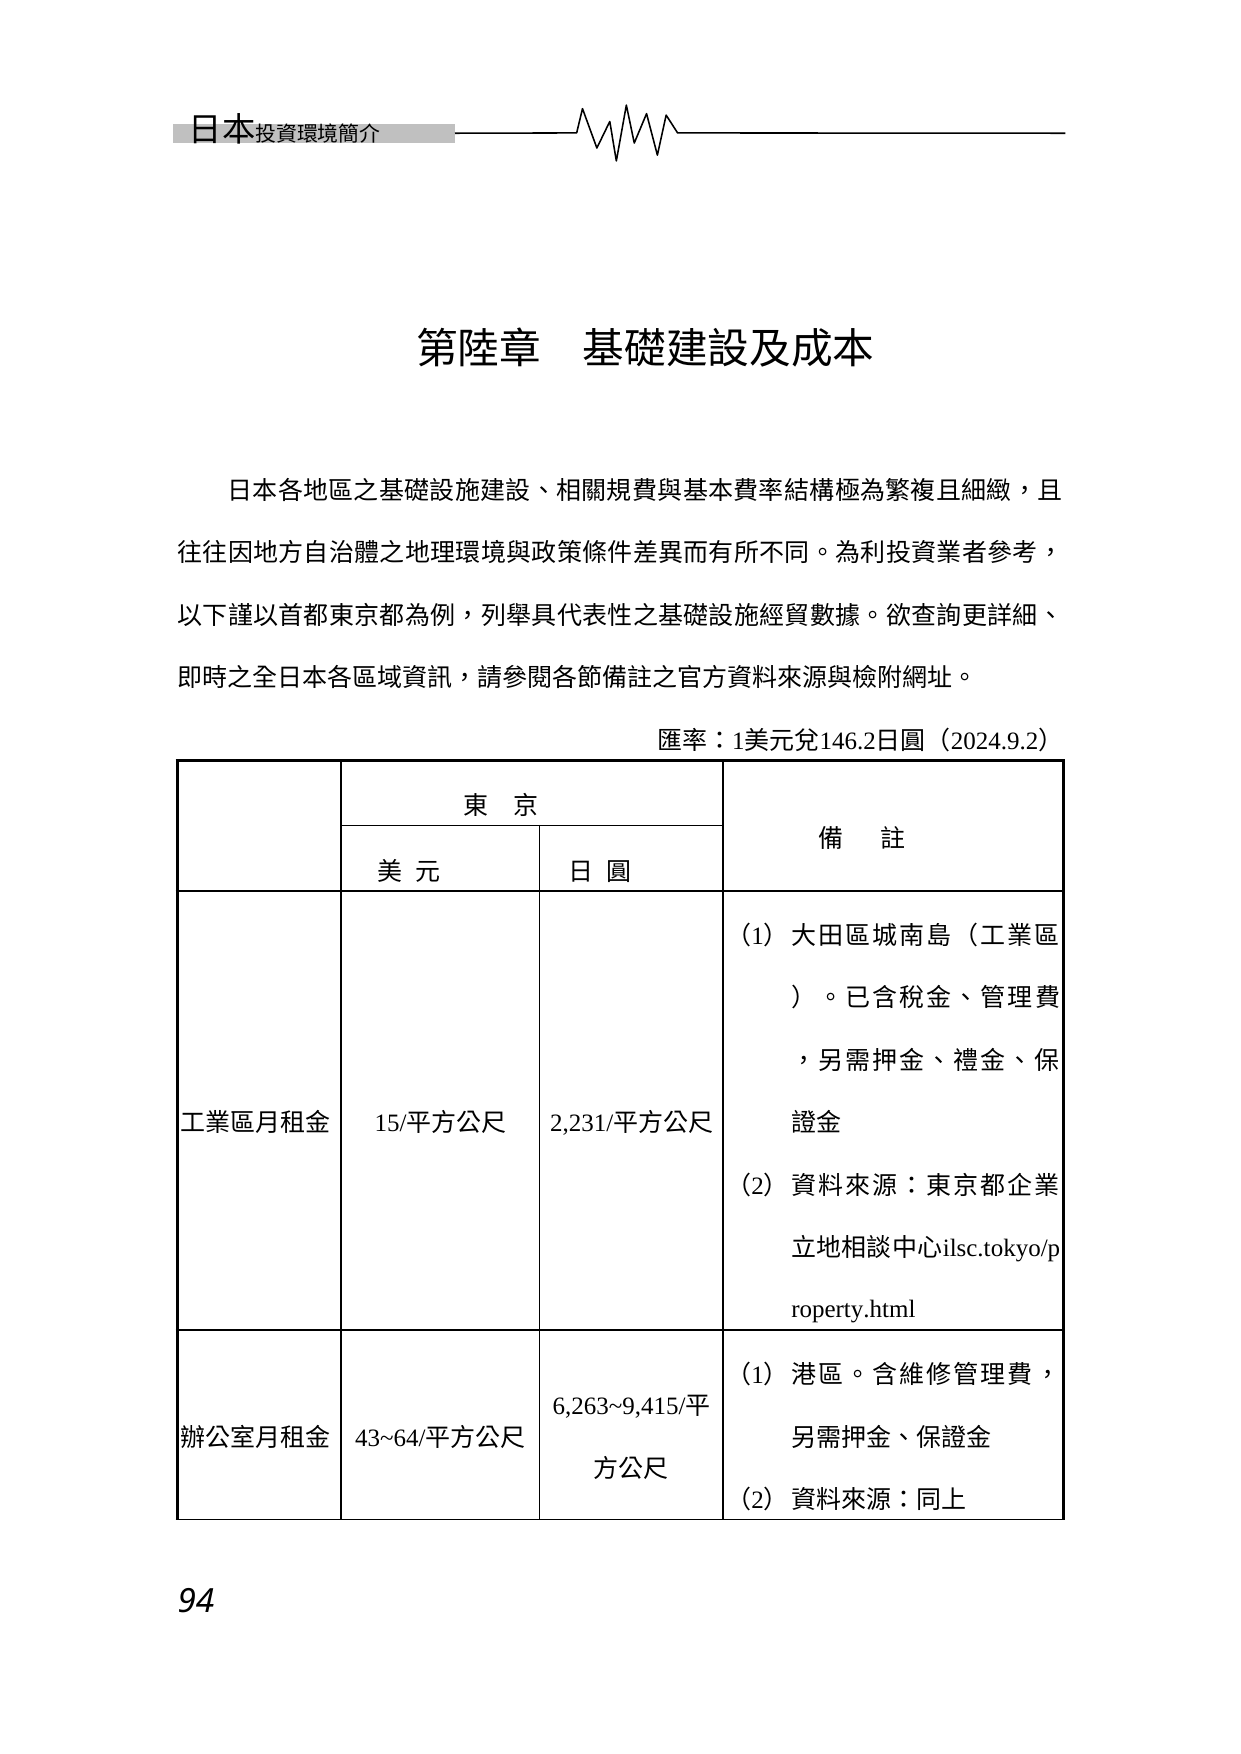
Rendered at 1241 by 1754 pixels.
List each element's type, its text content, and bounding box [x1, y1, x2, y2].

table_cell （1） 大田區城南島（工業區）。已含稅金、管理費，另需押金、禮金、保證金 （2） 資料來源：東京都企業立地相談中心ilsc.tokyo/property.html [724, 892, 1062, 1329]
table_cell 15/平方公尺 [342, 892, 539, 1329]
table_cell 日 圓 [540, 826, 722, 890]
table_header 東 京 [342, 762, 722, 825]
table_header [179, 762, 340, 890]
table_cell 43~64/平方公尺 [342, 1331, 539, 1518]
text 第陸章 基礎建設及成本 [177, 304, 1063, 366]
table_cell 2,231/平方公尺 [540, 892, 722, 1329]
table_cell 美 元 [342, 826, 539, 890]
table_cell 6,263~9,415/平方公尺 [540, 1331, 722, 1518]
text 匯率：1美元兌146.2日圓（2024.9.2） [352, 697, 1063, 759]
table_cell （1） 港區。含維修管理費，另需押金、保證金 （2） 資料來源：同上 [724, 1331, 1062, 1518]
table_cell 辦公室月租金 [179, 1331, 340, 1518]
text 日本各地區之基礎設施建設、相關規費與基本費率結構極為繁複且細緻，且往往因地方自治體之地理環境與政策條件差異而有所不同。為利投資業者參考，以下謹以首都東京都為例，列舉具代表性之基礎設施經貿數據。欲查詢更詳細、即時之全日本各區域資訊，請參閱各節備註之官方資料來源與檢附網址。 [177, 447, 1063, 697]
table_header 備 註 [724, 762, 1062, 890]
table_cell 工業區月租金 [179, 892, 340, 1329]
